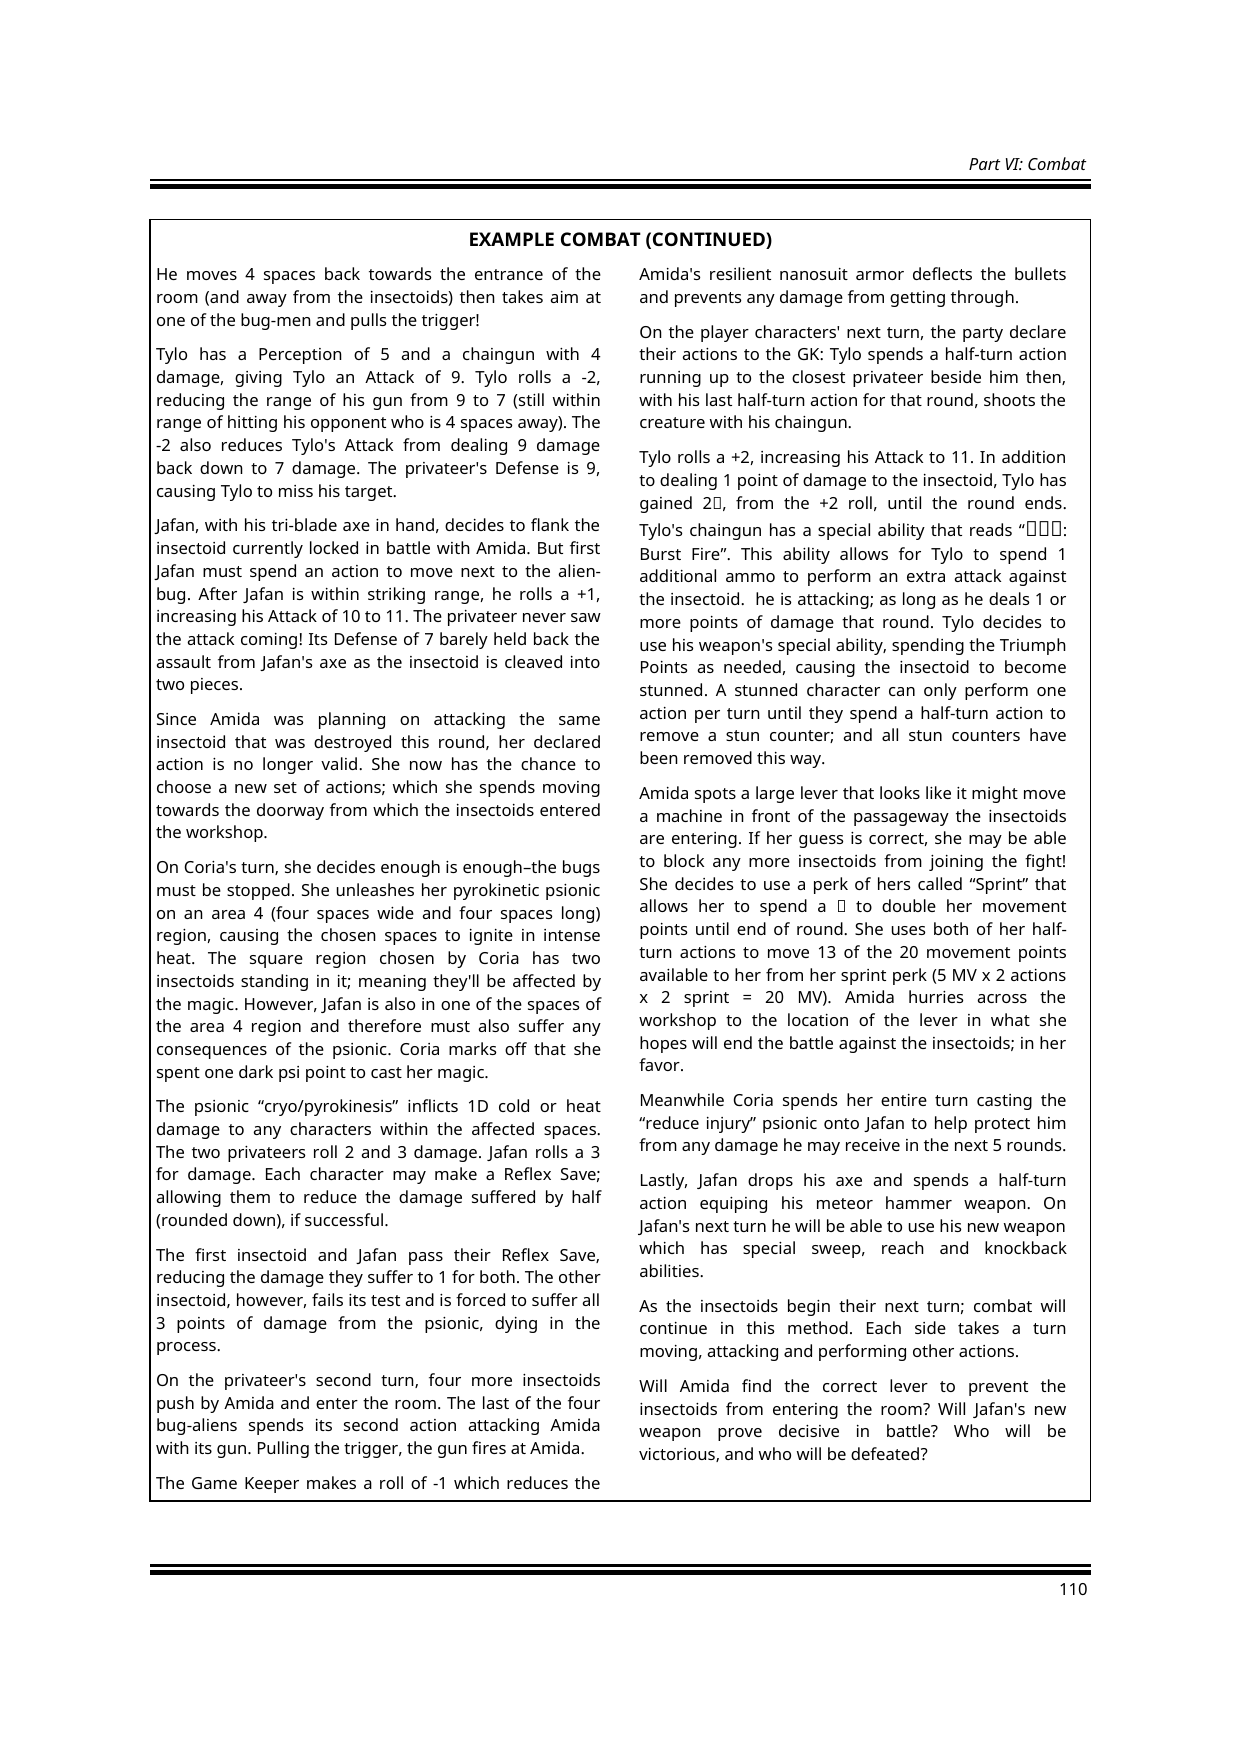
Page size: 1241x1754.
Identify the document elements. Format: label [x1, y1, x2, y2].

table_cell [151, 257, 1090, 1500]
table_header [151, 220, 1090, 257]
